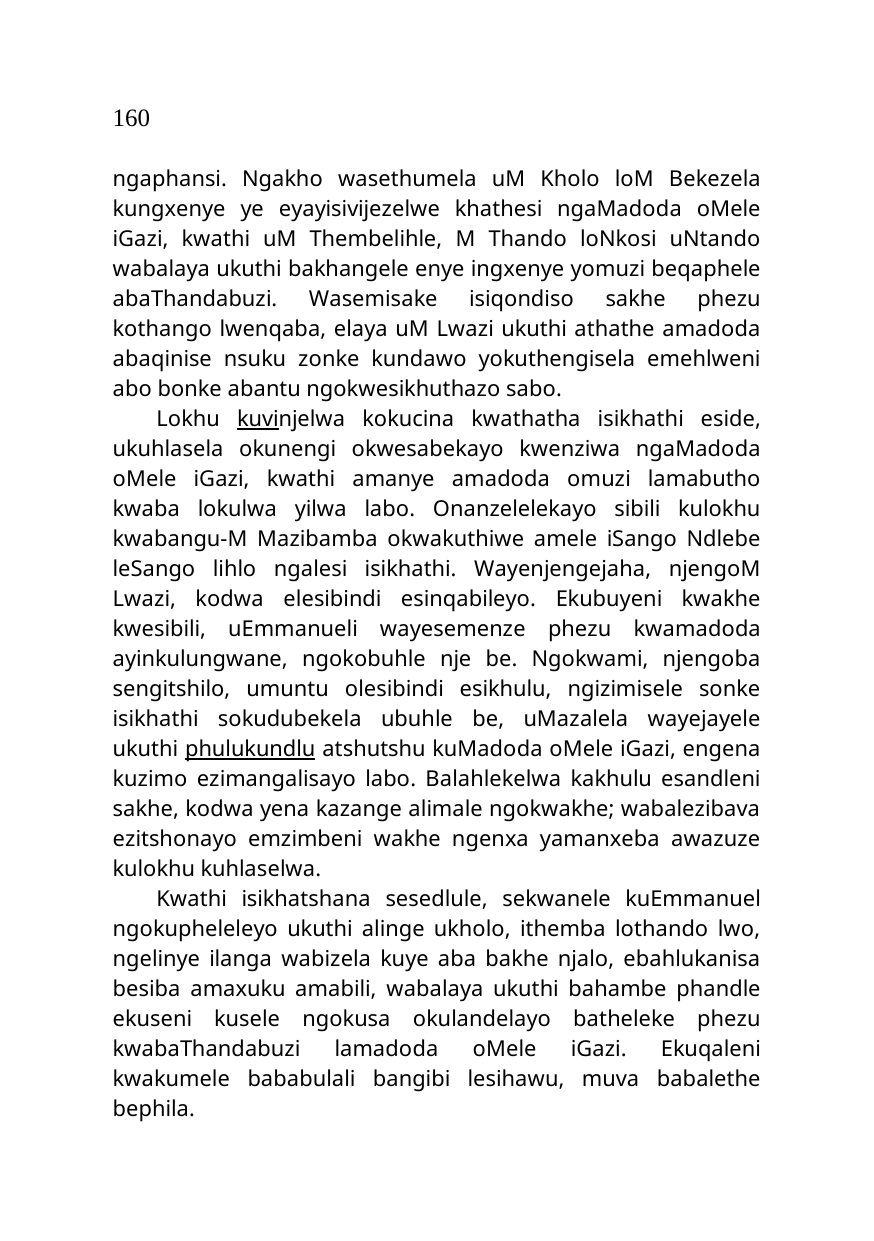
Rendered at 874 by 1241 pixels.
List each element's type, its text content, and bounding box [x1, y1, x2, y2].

text Lokhu kuvinjelwa kokucina kwathatha isikhathi eside, ukuhlasela okunengi okwesabekayo kwenziwa ngaMadoda oMele iGazi, kwathi amanye amadoda omuzi lamabutho kwaba lokulwa yilwa labo. Onanzelelekayo sibili kulokhu kwabangu-M Mazibamba okwakuthiwe amele iSango Ndlebe leSango lihlo ngalesi isikhathi. Wayenjengejaha, njengoM Lwazi, kodwa elesibindi esinqabileyo. Ekubuyeni kwakhe kwesibili, uEmmanueli wayesemenze phezu kwamadoda ayinkulungwane, ngokobuhle nje be. Ngokwami, njengoba sengitshilo, umuntu olesibindi esikhulu, ngizimisele sonke isikhathi sokudubekela ubuhle be, uMazalela wayejayele ukuthi phulukundlu atshutshu kuMadoda oMele iGazi, engena kuzimo ezimangalisayo labo. Balahlekelwa kakhulu esandleni sakhe, kodwa yena kazange alimale ngokwakhe; wabalezibava ezitshonayo emzimbeni wakhe ngenxa yamanxeba awazuze kulokhu kuhlaselwa. [112, 403, 761, 883]
text ngaphansi. Ngakho wasethumela uM Kholo loM Bekezela kungxenye ye eyayisivijezelwe khathesi ngaMadoda oMele iGazi, kwathi uM Thembelihle, M Thando loNkosi uNtando wabalaya ukuthi bakhangele enye ingxenye yomuzi beqaphele abaThandabuzi. Wasemisake isiqondiso sakhe phezu kothango lwenqaba, elaya uM Lwazi ukuthi athathe amadoda abaqinise nsuku zonke kundawo yokuthengisela emehlweni abo bonke abantu ngokwesikhuthazo sabo. [112, 163, 761, 403]
text Kwathi isikhatshana sesedlule, sekwanele kuEmmanuel ngokupheleleyo ukuthi alinge ukholo, ithemba lothando lwo, ngelinye ilanga wabizela kuye aba bakhe njalo, ebahlukanisa besiba amaxuku amabili, wabalaya ukuthi bahambe phandle ekuseni kusele ngokusa okulandelayo batheleke phezu kwabaThandabuzi lamadoda oMele iGazi. Ekuqaleni kwakumele bababulali bangibi lesihawu, muva babalethe bephila. [112, 883, 761, 1123]
